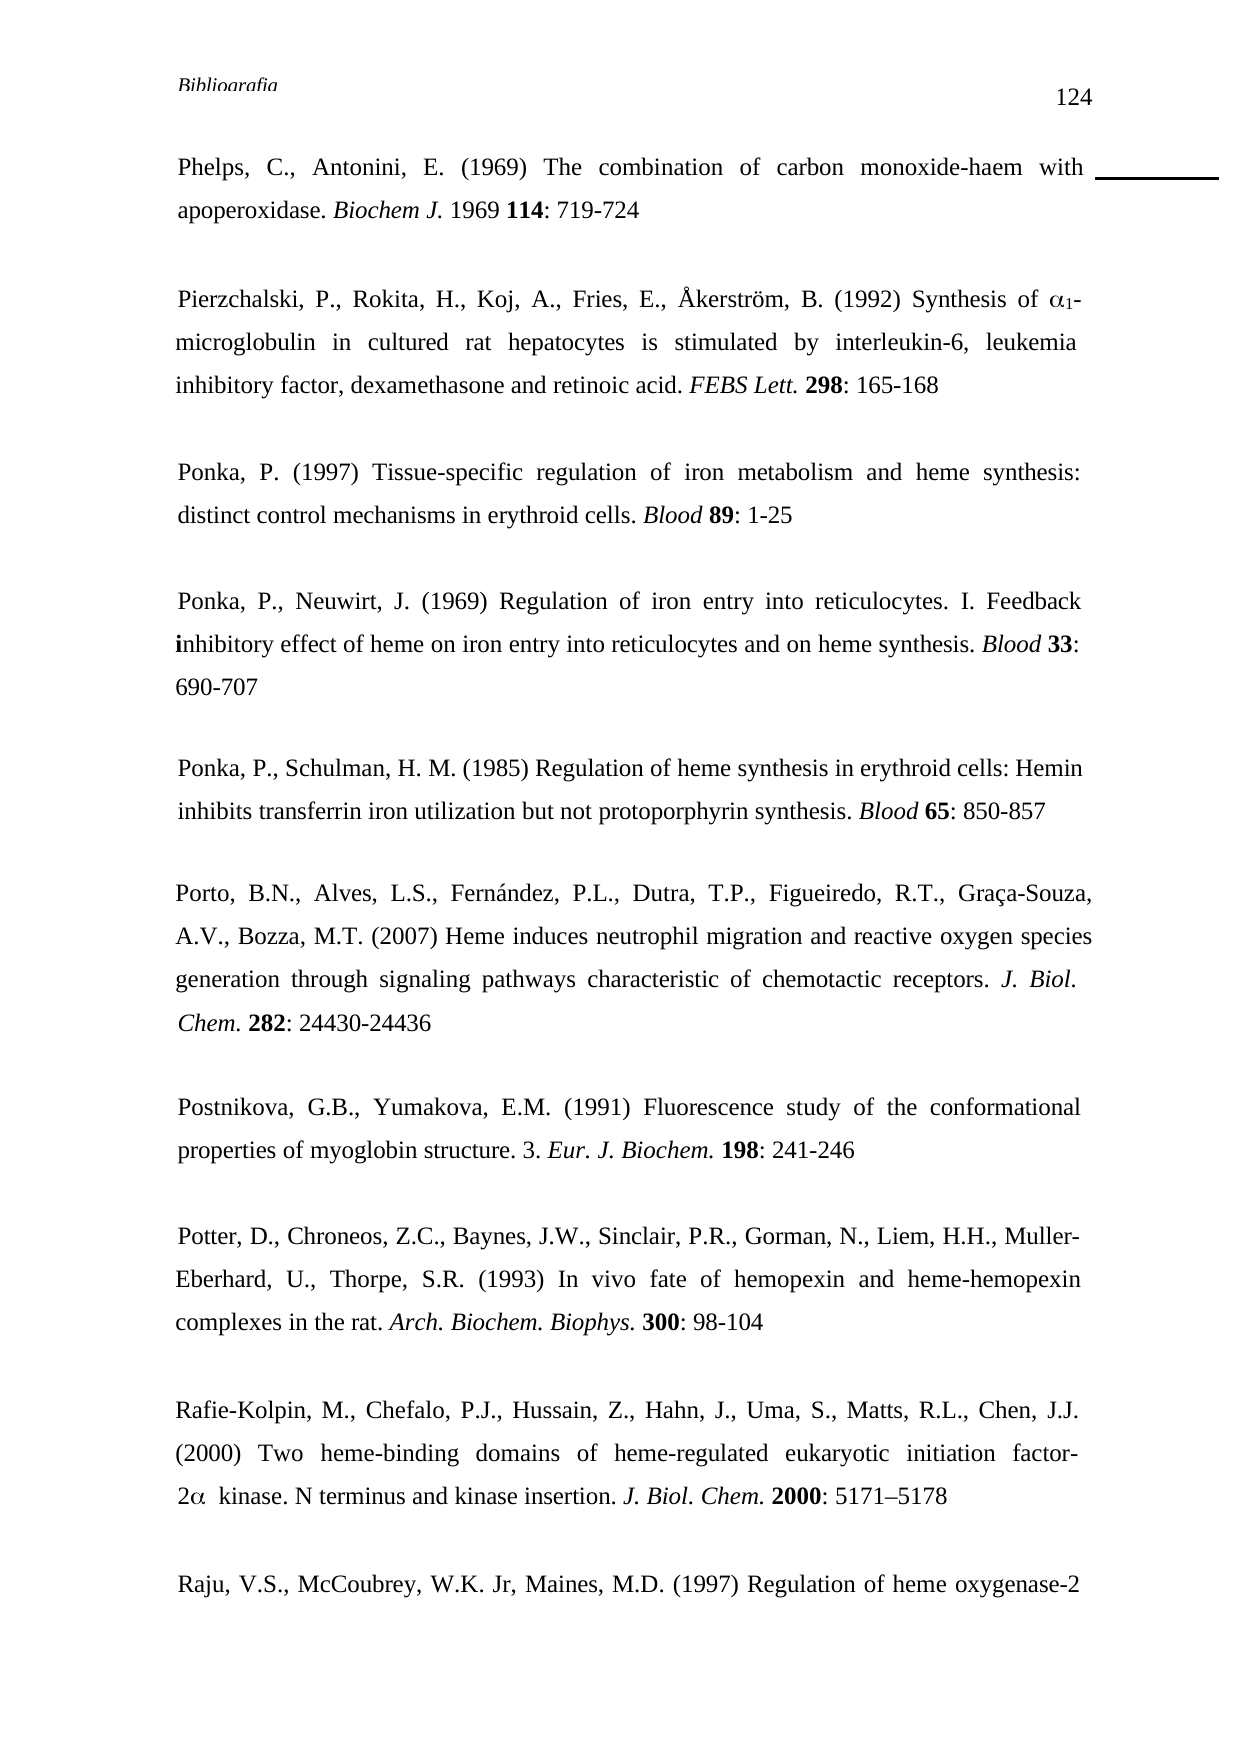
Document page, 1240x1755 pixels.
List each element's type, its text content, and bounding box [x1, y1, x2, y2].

text inhibitory effect of heme on iron entry into reticulocytes and on heme synthesis. Blood 33: 690-707 [175, 615, 1093, 701]
text Ponka, P. (1997) Tissue-specific regulation of iron metabolism and heme synthesis: [177, 458, 1095, 485]
text Ponka, P., Schulman, H. M. (1985) Regulation of heme synthesis in erythroid cells: Hemin [177, 754, 1095, 782]
text properties of myoglobin structure. 3. Eur. J. Biochem. 198: 241-246 [177, 1135, 1094, 1164]
text Rafie-Kolpin, M., Chefalo, P.J., Hussain, Z., Hahn, J., Uma, S., Matts, R.L., Chen, J.J. (2000) Two heme-binding domains of heme-regulated eukaryotic initiation factor- [175, 1395, 1093, 1467]
text inhibits transferrin iron utilization but not protoporphyrin synthesis. Blood 65: 850-857 [177, 796, 1095, 825]
text Raju, V.S., McCoubrey, W.K. Jr, Maines, M.D. (1997) Regulation of heme oxygenase-2 [177, 1571, 1094, 1598]
text Chem. 282: 24430-24436 [177, 1008, 1094, 1036]
text 124 [1055, 83, 1094, 111]
text microglobulin in cultured rat hepatocytes is stimulated by interleukin-6, leukemia inhibitory factor, dexamethasone and retinoic acid. FEBS Lett. 298: 165-168 [175, 316, 1093, 402]
text Porto, B.N., Alves, L.S., Fernández, P.L., Dutra, T.P., Figueiredo, R.T., Graça-Souza, A.V., Bozza, M.T. (2007) Heme induces neutrophil migration and reactive oxygen species generation through signaling pathways characteristic of chemotactic receptors. J. Biol. [175, 878, 1093, 993]
text Pierzchalski, P., Rokita, H., Koj, A., Fries, E., Åkerström, B. (1992) Synthesis of 1- [177, 284, 1095, 313]
text Ponka, P., Neuwirt, J. (1969) Regulation of iron entry into reticulocytes. I. Feedback [177, 587, 1095, 614]
text Phelps, C., Antonini, E. (1969) The combination of carbon monoxide-haem with [177, 153, 1095, 181]
text apoperoxidase. Biochem J. 1969 114: 719-724 [177, 195, 1095, 224]
text Postnikova, G.B., Yumakova, E.M. (1991) Fluorescence study of the conformational [177, 1093, 1094, 1121]
text Eberhard, U., Thorpe, S.R. (1993) In vivo fate of hemopexin and heme-hemopexin complexes in the rat. Arch. Biochem. Biophys. 300: 98-104 [175, 1251, 1093, 1336]
text distinct control mechanisms in erythroid cells. Blood 89: 1-25 [177, 500, 1095, 528]
text 2kinase. N terminus and kinase insertion. J. Biol. Chem. 2000: 5171–5178 [177, 1481, 1095, 1510]
text Potter, D., Chroneos, Z.C., Baynes, J.W., Sinclair, P.R., Gorman, N., Liem, H.H., Muller- [177, 1222, 1094, 1250]
text Bibliografia [177, 74, 281, 91]
